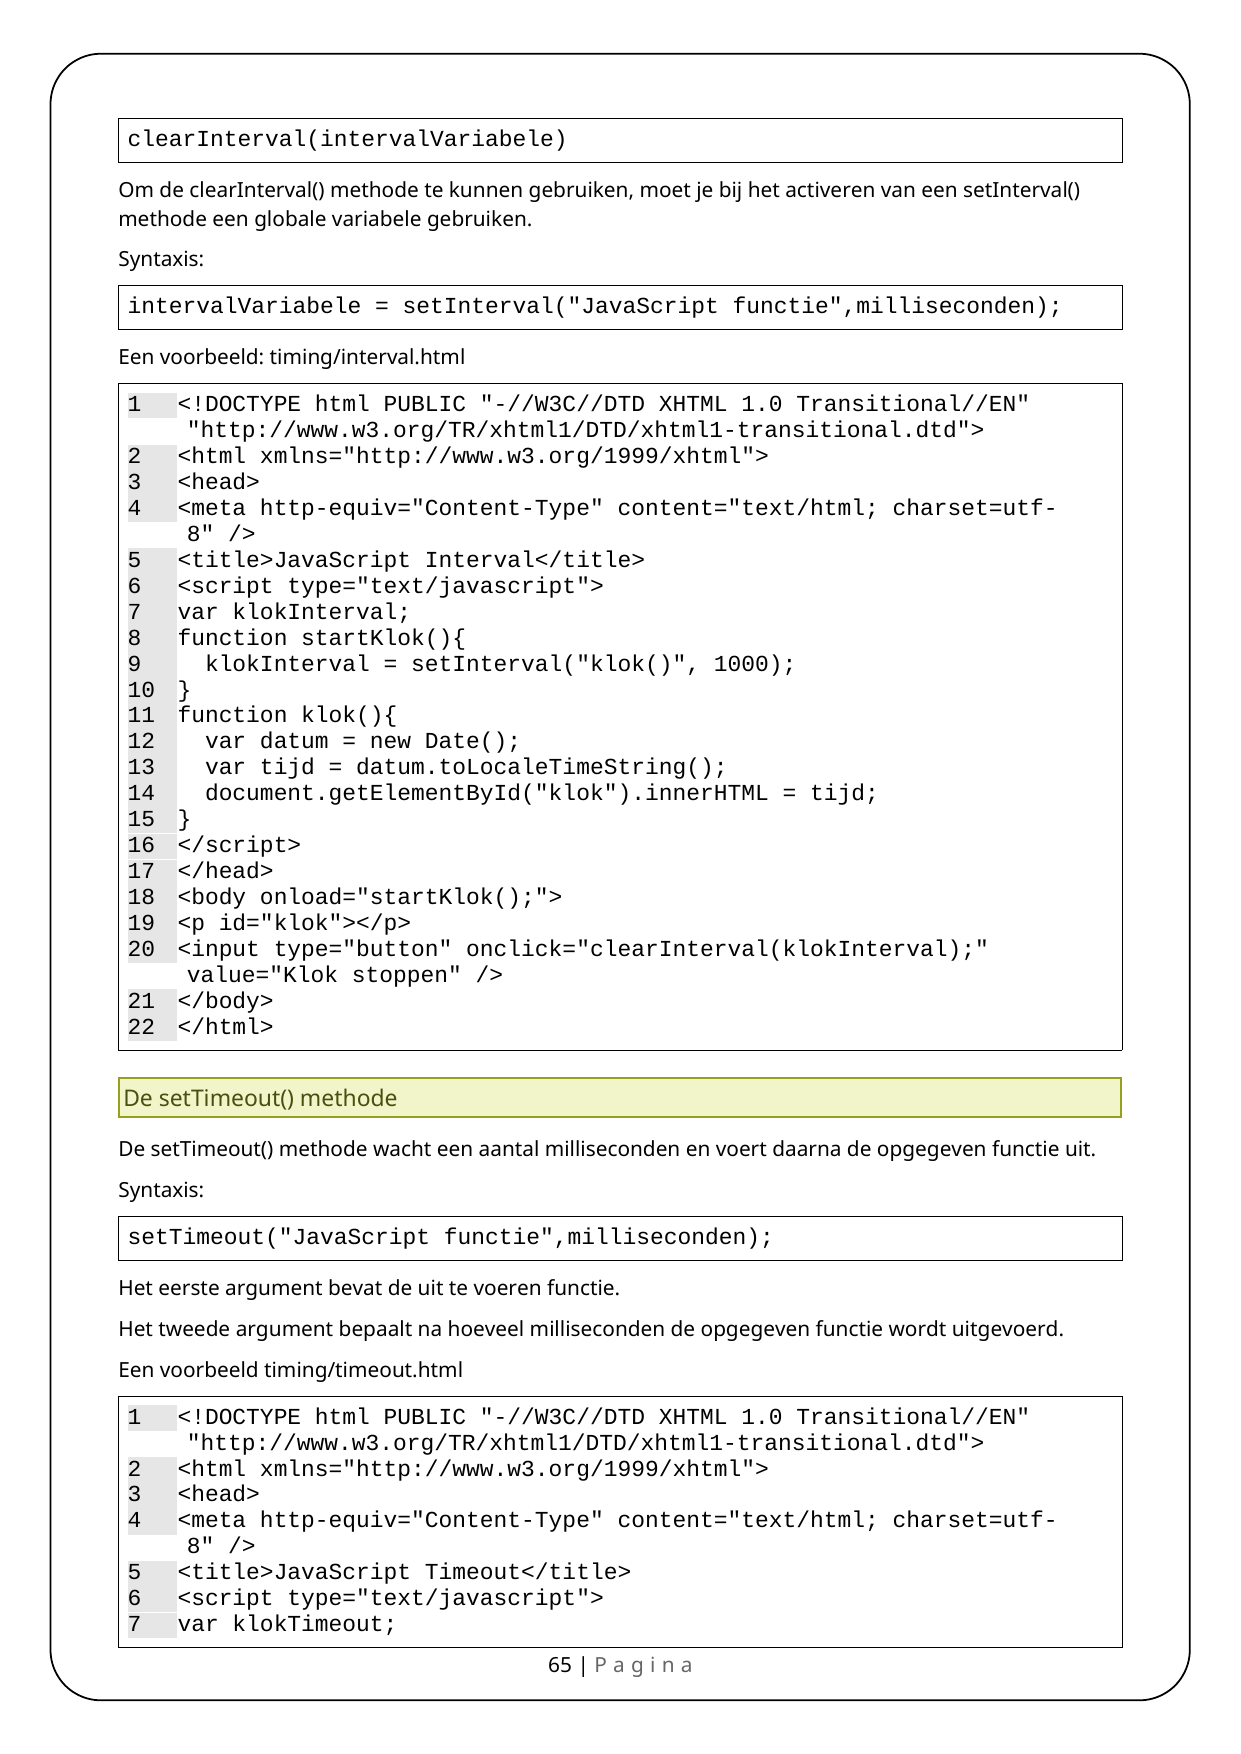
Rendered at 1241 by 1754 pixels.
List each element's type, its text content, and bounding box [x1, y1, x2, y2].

text Het tweede argument bepaalt na hoeveel milliseconden de opgegeven functie wordt uitgevoerd. [118, 1314, 1122, 1342]
text intervalVariabele = setInterval("JavaScript functie",milliseconden); [119, 286, 1122, 329]
text Een voorbeeld: timing/interval.html [118, 342, 1122, 371]
list function startKlok(){ [177, 617, 1122, 643]
list <html xmlns="http://www.w3.org/1999/xhtml"> [119, 435, 1122, 461]
list </head> [119, 850, 1122, 876]
list <script type="text/javascript"> [177, 1577, 1122, 1603]
text De setTimeout() methode wacht een aantal milliseconden en voert daarna de opgegeven functie uit. [118, 1134, 1122, 1163]
list var datum = new Date(); [177, 720, 1122, 746]
list <head> [177, 1473, 1122, 1499]
list <html xmlns="http://www.w3.org/1999/xhtml"> [119, 1447, 1122, 1473]
text Het eerste argument bevat de uit te voeren functie. [118, 1273, 1122, 1302]
list </script> [119, 824, 1122, 850]
list </html> [119, 1006, 1122, 1050]
list <title>JavaScript Interval</title> [119, 539, 1122, 565]
list <!DOCTYPE html PUBLIC "-//W3C//DTD XHTML 1.0 Transitional//EN" "http://www.w3.org/TR/xhtml1/DTD/xhtml1-transitional.dtd"> [119, 384, 1122, 435]
list [119, 1473, 128, 1499]
list [119, 461, 128, 487]
text clearInterval(intervalVariabele) [119, 119, 1122, 162]
list [119, 668, 128, 694]
list <meta http-equiv="Content-Type" content="text/html; charset=utf-8" /> [119, 1499, 1122, 1551]
list } [177, 798, 1122, 824]
list var klokTimeout; [119, 1603, 1122, 1647]
list <title>JavaScript Timeout</title> [119, 1551, 1122, 1577]
list <script type="text/javascript"> [177, 565, 1122, 591]
list <p id="klok"></p> [177, 902, 1122, 928]
list document.getElementById("klok").innerHTML = tijd; [177, 772, 1122, 798]
text Om de clearInterval() methode te kunnen gebruiken, moet je bij het activeren van een setInterval() methode een globale variabele gebruiken. [118, 175, 1122, 232]
text Syntaxis: [118, 1175, 1122, 1204]
list <!DOCTYPE html PUBLIC "-//W3C//DTD XHTML 1.0 Transitional//EN" "http://www.w3.org/TR/xhtml1/DTD/xhtml1-transitional.dtd"> [119, 1397, 1122, 1447]
text Een voorbeeld timing/timeout.html [118, 1355, 1122, 1383]
list } [177, 668, 1122, 694]
text setTimeout("JavaScript functie",milliseconden); [119, 1217, 1122, 1260]
list <input type="button" onclick="clearInterval(klokInterval);" value="Klok stoppen" /> [119, 928, 1122, 980]
text Syntaxis: [118, 244, 1122, 273]
list function klok(){ [177, 694, 1122, 720]
list <body onload="startKlok();"> [177, 876, 1122, 902]
list [119, 798, 128, 824]
subtitle De setTimeout() methode [120, 1079, 1120, 1116]
list var klokInterval; [177, 591, 1122, 617]
list klokInterval = setInterval("klok()", 1000); [177, 643, 1122, 668]
list </body> [119, 980, 1122, 1006]
list <meta http-equiv="Content-Type" content="text/html; charset=utf-8" /> [119, 487, 1122, 539]
list var tijd = datum.toLocaleTimeString(); [177, 746, 1122, 772]
list <head> [177, 461, 1122, 487]
